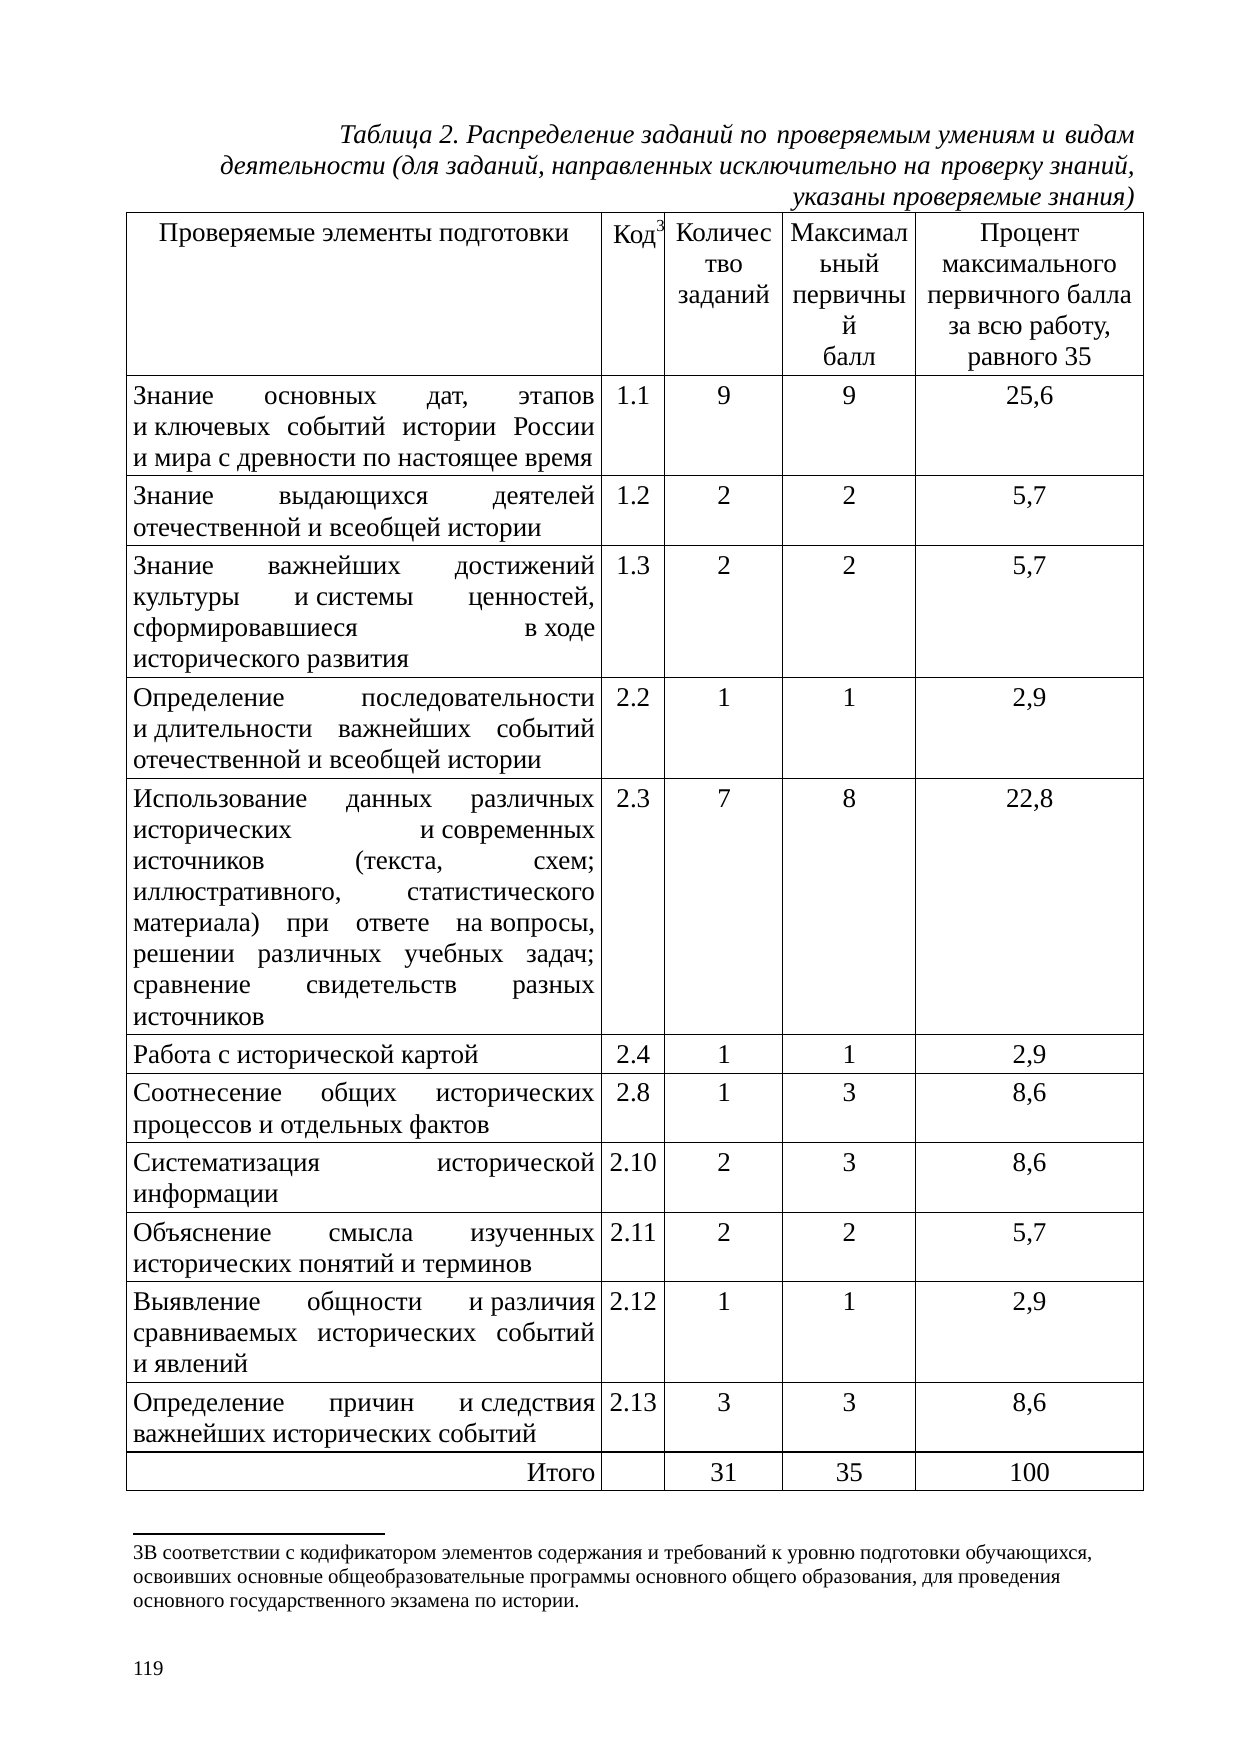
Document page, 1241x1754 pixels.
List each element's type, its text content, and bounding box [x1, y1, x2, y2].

table_cell 2 [665, 1143, 782, 1212]
table_cell 2,9 [916, 1282, 1143, 1382]
table_cell 2 [783, 1213, 915, 1281]
table_header Максимальный первичный балл [783, 213, 915, 374]
table_cell 2.4 [602, 1035, 664, 1072]
table_cell 3 [665, 1383, 782, 1451]
table_header Процент максимального первичного балла за всю работу, равного 35 [916, 213, 1143, 374]
table_header Код [602, 213, 664, 374]
table_cell 1 [783, 678, 915, 777]
table_cell [602, 1453, 664, 1490]
table_cell 25,6 [916, 376, 1143, 475]
table_cell 1.1 [602, 376, 664, 475]
table_cell 9 [783, 376, 915, 475]
table_cell 1 [783, 1035, 915, 1072]
table_cell 8,6 [916, 1383, 1143, 1451]
table_cell Итого [127, 1453, 601, 1490]
table_cell 3 [783, 1383, 915, 1451]
table_cell 2.10 [602, 1143, 664, 1212]
table_cell 5,7 [916, 1213, 1143, 1281]
table_cell 2.3 [602, 779, 664, 1034]
table_cell 2,9 [916, 678, 1143, 777]
table_cell Соотнесение общих исторических процессов и отдельных фактов [127, 1074, 601, 1142]
table_cell 2 [665, 1213, 782, 1281]
table_cell 100 [916, 1453, 1143, 1490]
table_cell Выявление общности и различия сравниваемых исторических событий и явлений [127, 1282, 601, 1382]
text Таблица 2. Распределение заданий по проверяемым умениям и видам деятельности (для заданий, направленных исключительно на проверку знаний, указаны проверяемые знания) [133, 118, 1137, 212]
table_cell Работа с исторической картой [127, 1035, 601, 1072]
table_cell 8,6 [916, 1143, 1143, 1212]
table_cell 3 [783, 1143, 915, 1212]
table_cell 1 [665, 678, 782, 777]
table_header Проверяемые элементы подготовки [127, 213, 601, 374]
table_cell 5,7 [916, 546, 1143, 677]
table_cell 1 [783, 1282, 915, 1382]
table_cell 3 [783, 1074, 915, 1142]
table_cell 1 [665, 1035, 782, 1072]
table_cell Определение причин и следствия важнейших исторических событий [127, 1383, 601, 1451]
table_cell Знание выдающихся деятелей отечественной и всеобщей истории [127, 476, 601, 545]
table_cell Знание важнейших достижений культуры и системы ценностей, сформировавшиеся в ходе исторического развития [127, 546, 601, 677]
table_cell 2.13 [602, 1383, 664, 1451]
table_cell Систематизация исторической информации [127, 1143, 601, 1212]
table_cell 2.12 [602, 1282, 664, 1382]
table_cell Определение последовательности и длительности важнейших событий отечественной и всеобщей истории [127, 678, 601, 777]
table_cell 2 [665, 546, 782, 677]
table_cell 1 [665, 1074, 782, 1142]
table_cell 2,9 [916, 1035, 1143, 1072]
table_cell 8 [783, 779, 915, 1034]
table_cell Использование данных различных исторических и современных источников (текста, схем; иллюстративного, статистического материала) при ответе на вопросы, решении различных учебных задач; сравнение свидетельств разных источников [127, 779, 601, 1034]
table_cell 8,6 [916, 1074, 1143, 1142]
table_cell 2 [783, 546, 915, 677]
table_cell 1.3 [602, 546, 664, 677]
table_cell 2 [783, 476, 915, 545]
table_cell Объяснение смысла изученных исторических понятий и терминов [127, 1213, 601, 1281]
table_cell 5,7 [916, 476, 1143, 545]
table_cell 2.11 [602, 1213, 664, 1281]
table_cell 31 [665, 1453, 782, 1490]
table_cell 2 [665, 476, 782, 545]
table_cell 22,8 [916, 779, 1143, 1034]
table_cell 1 [665, 1282, 782, 1382]
table_cell 2.8 [602, 1074, 664, 1142]
table_cell 1.2 [602, 476, 664, 545]
table_cell 7 [665, 779, 782, 1034]
table_header Количество заданий [665, 213, 782, 374]
table_cell 9 [665, 376, 782, 475]
table_cell 2.2 [602, 678, 664, 777]
table_cell Знание основных дат, этапов и ключевых событий истории России и мира с древности по настоящее время [127, 376, 601, 475]
table_cell 35 [783, 1453, 915, 1490]
